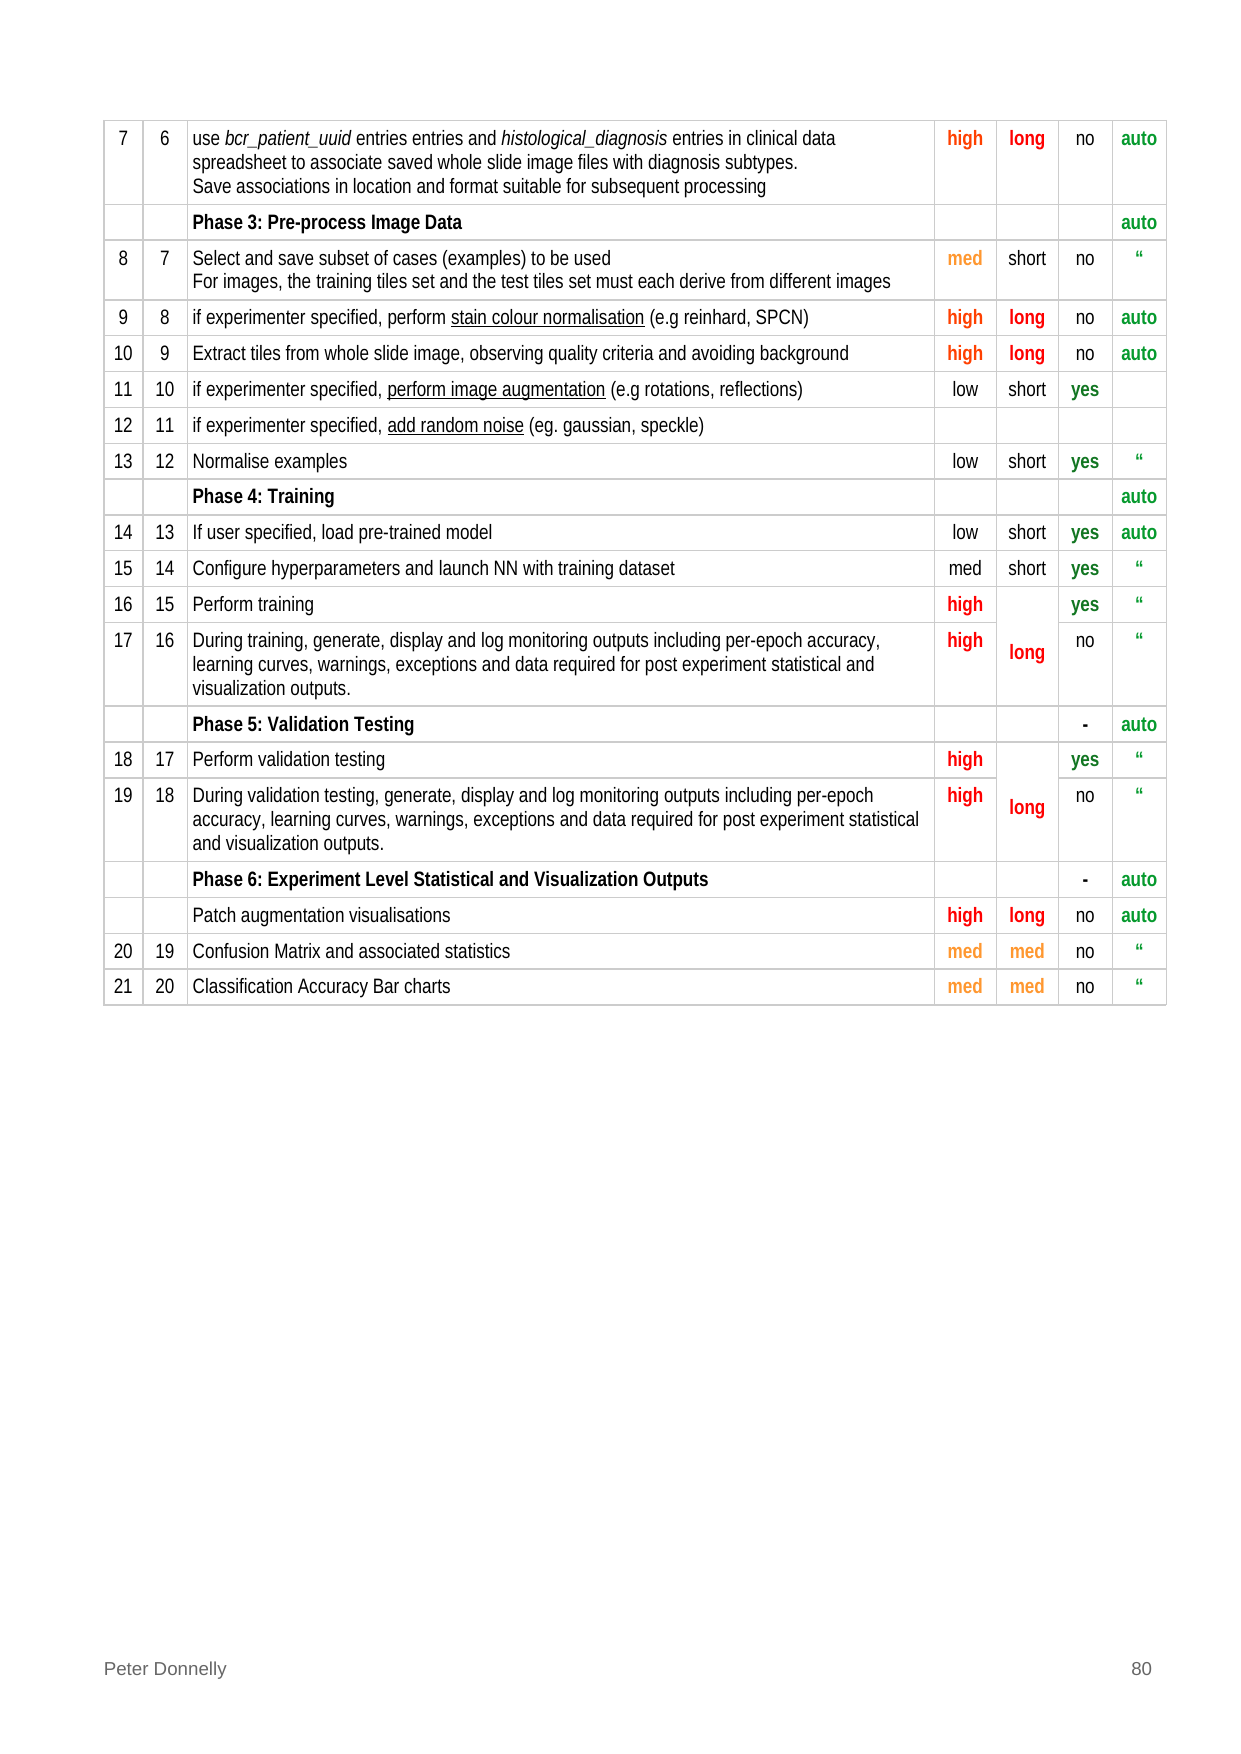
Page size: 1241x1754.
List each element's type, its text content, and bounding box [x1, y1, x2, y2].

table_cell high [935, 623, 996, 705]
table_cell [935, 862, 996, 897]
table_cell Extract tiles from whole slide image, observing quality criteria and avoiding background [188, 336, 934, 371]
table_cell During validation testing, generate, display and log monitoring outputs including per-epoch accuracy, learning curves, warnings, exceptions and data required for post experiment statistical and visualization outputs. [188, 779, 934, 861]
table_cell med [935, 551, 996, 586]
table_cell 20 [105, 934, 142, 968]
table_cell long [997, 301, 1058, 335]
table_cell 12 [144, 444, 187, 478]
table_cell auto [1113, 516, 1166, 550]
table_cell high [935, 779, 996, 861]
table_cell 14 [144, 551, 187, 586]
table_cell no [1059, 970, 1112, 1004]
table_cell Patch augmentation visualisations [188, 898, 934, 932]
table_cell yes [1059, 516, 1112, 550]
table_cell “ [1113, 779, 1166, 861]
table_cell no [1059, 898, 1112, 932]
table_cell [1059, 205, 1112, 239]
table_cell long [997, 587, 1058, 705]
table_cell low [935, 444, 996, 478]
table_cell 17 [144, 743, 187, 777]
table_cell [144, 862, 187, 897]
table_cell 10 [144, 372, 187, 407]
table_cell 13 [144, 516, 187, 550]
table_cell med [935, 970, 996, 1004]
table_cell no [1059, 336, 1112, 371]
table_cell 18 [105, 743, 142, 777]
table_cell short [997, 241, 1058, 299]
table_cell yes [1059, 587, 1112, 622]
table_cell short [997, 444, 1058, 478]
table_cell high [935, 898, 996, 932]
table_cell 15 [144, 587, 187, 622]
table_cell 16 [105, 587, 142, 622]
table_cell “ [1113, 241, 1166, 299]
table_cell auto [1113, 707, 1166, 741]
table_cell [105, 898, 142, 932]
table_cell med [935, 934, 996, 968]
table_cell [1113, 408, 1166, 442]
table_cell auto [1113, 336, 1166, 371]
table_cell Phase 6: Experiment Level Statistical and Visualization Outputs [188, 862, 934, 897]
table_cell auto [1113, 480, 1166, 514]
table_cell [997, 480, 1058, 514]
table_cell Perform validation testing [188, 743, 934, 777]
table_cell [997, 862, 1058, 897]
table_cell auto [1113, 205, 1166, 239]
table_cell 14 [105, 516, 142, 550]
table_cell [935, 480, 996, 514]
table_cell 6 [144, 121, 187, 203]
table_cell auto [1113, 862, 1166, 897]
table_cell high [935, 121, 996, 203]
table_cell Perform training [188, 587, 934, 622]
table_cell 18 [144, 779, 187, 861]
table_cell If user specified, load pre-trained model [188, 516, 934, 550]
table_cell short [997, 516, 1058, 550]
table_cell 8 [105, 241, 142, 299]
table_cell [144, 480, 187, 514]
table_cell high [935, 743, 996, 777]
table_cell “ [1113, 551, 1166, 586]
table_cell Phase 5: Validation Testing [188, 707, 934, 741]
table_cell 16 [144, 623, 187, 705]
table_cell 12 [105, 408, 142, 442]
table_cell “ [1113, 970, 1166, 1004]
table_cell 7 [105, 121, 142, 203]
table_cell “ [1113, 934, 1166, 968]
table_cell yes [1059, 444, 1112, 478]
table_cell 19 [105, 779, 142, 861]
table_cell 17 [105, 623, 142, 705]
table_cell [105, 480, 142, 514]
table_cell auto [1113, 898, 1166, 932]
table_cell long [997, 898, 1058, 932]
table_cell Configure hyperparameters and launch NN with training dataset [188, 551, 934, 586]
table_cell auto [1113, 301, 1166, 335]
table_cell Classification Accuracy Bar charts [188, 970, 934, 1004]
table_cell “ [1113, 587, 1166, 622]
table_cell [997, 408, 1058, 442]
table_cell 21 [105, 970, 142, 1004]
table_cell med [997, 934, 1058, 968]
table_cell use bcr_patient_uuid entries entries and histological_diagnosis entries in clinical data spreadsheet to associate saved whole slide image files with diagnosis subtypes. Save associations in location and format suitable for subsequent processing [188, 121, 934, 203]
table_cell yes [1059, 372, 1112, 407]
table_cell [935, 205, 996, 239]
table_cell no [1059, 779, 1112, 861]
table_cell Normalise examples [188, 444, 934, 478]
table_cell Phase 4: Training [188, 480, 934, 514]
table_cell med [935, 241, 996, 299]
table_cell low [935, 372, 996, 407]
table_cell no [1059, 623, 1112, 705]
table_cell 15 [105, 551, 142, 586]
table_cell long [997, 743, 1058, 861]
table_cell Phase 3: Pre-process Image Data [188, 205, 934, 239]
table_cell 8 [144, 301, 187, 335]
table_cell 19 [144, 934, 187, 968]
table_cell high [935, 336, 996, 371]
table_cell Confusion Matrix and associated statistics [188, 934, 934, 968]
table_cell 11 [144, 408, 187, 442]
table_cell [105, 862, 142, 897]
table_cell “ [1113, 444, 1166, 478]
table_cell [105, 205, 142, 239]
table_cell 9 [144, 336, 187, 371]
table_cell short [997, 372, 1058, 407]
table_cell [1113, 372, 1166, 407]
table_cell [1059, 480, 1112, 514]
table_cell 7 [144, 241, 187, 299]
table_cell [997, 707, 1058, 741]
table_cell long [997, 336, 1058, 371]
table_cell auto [1113, 121, 1166, 203]
table_cell if experimenter specified, add random noise (eg. gaussian, speckle) [188, 408, 934, 442]
table_cell short [997, 551, 1058, 586]
table_cell 9 [105, 301, 142, 335]
table_cell “ [1113, 623, 1166, 705]
table_cell [997, 205, 1058, 239]
table_cell no [1059, 121, 1112, 203]
table_cell 20 [144, 970, 187, 1004]
table_cell [1059, 408, 1112, 442]
table_cell if experimenter specified, perform image augmentation (e.g rotations, reflections) [188, 372, 934, 407]
table_cell [935, 408, 996, 442]
table_cell 13 [105, 444, 142, 478]
table_cell During training, generate, display and log monitoring outputs including per-epoch accuracy, learning curves, warnings, exceptions and data required for post experiment statistical and visualization outputs. [188, 623, 934, 705]
table_cell [144, 205, 187, 239]
table_cell if experimenter specified, perform stain colour normalisation (e.g reinhard, SPCN) [188, 301, 934, 335]
table_cell no [1059, 934, 1112, 968]
table_cell yes [1059, 743, 1112, 777]
table_cell 11 [105, 372, 142, 407]
table_cell [105, 707, 142, 741]
table_cell med [997, 970, 1058, 1004]
table_cell no [1059, 241, 1112, 299]
table_cell yes [1059, 551, 1112, 586]
table_cell “ [1113, 743, 1166, 777]
table_cell - [1059, 862, 1112, 897]
table_cell 10 [105, 336, 142, 371]
table_cell low [935, 516, 996, 550]
table_cell [144, 707, 187, 741]
table_cell long [997, 121, 1058, 203]
table_cell high [935, 587, 996, 622]
table_cell [144, 898, 187, 932]
table_cell no [1059, 301, 1112, 335]
table_cell - [1059, 707, 1112, 741]
table_cell [935, 707, 996, 741]
table_cell Select and save subset of cases (examples) to be used For images, the training tiles set and the test tiles set must each derive from different images [188, 241, 934, 299]
table_cell high [935, 301, 996, 335]
